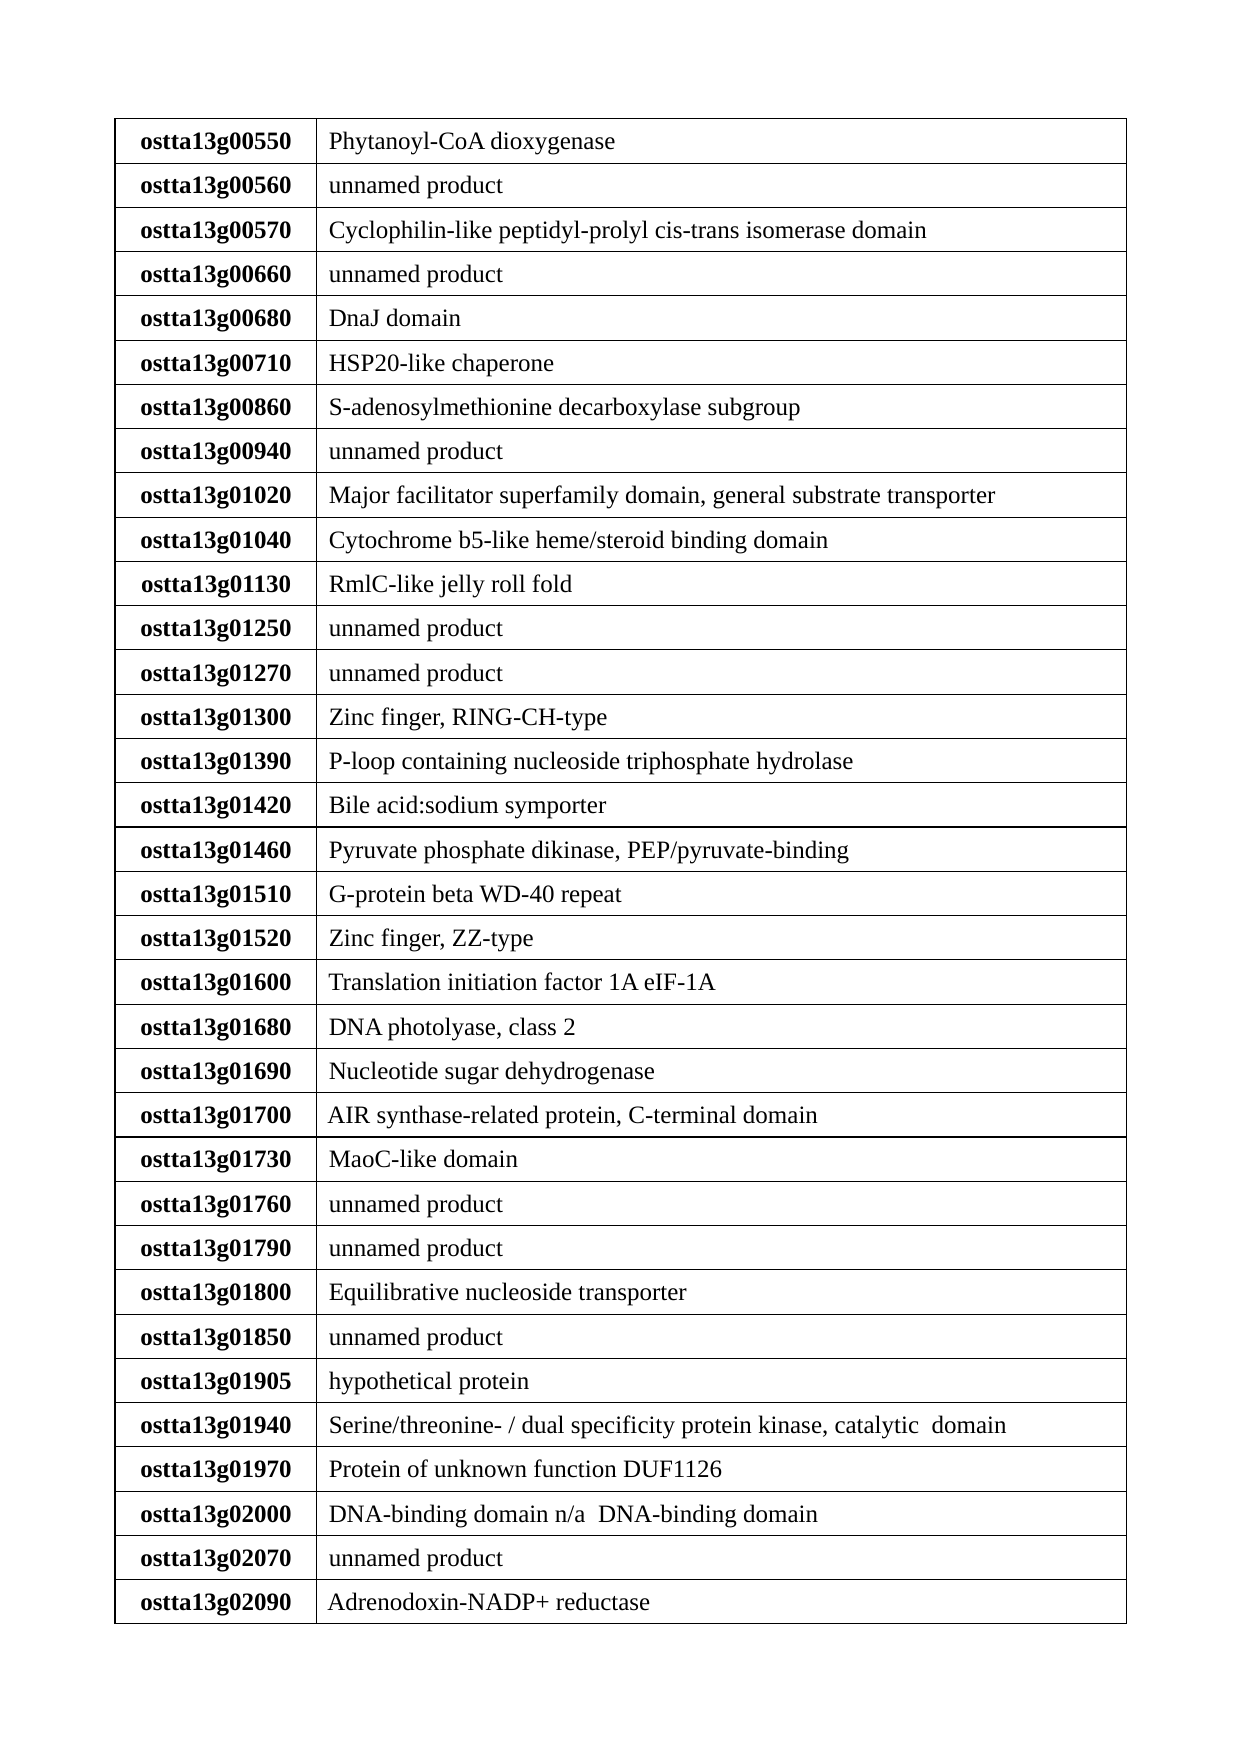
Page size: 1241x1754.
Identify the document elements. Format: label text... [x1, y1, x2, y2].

table_cell AIR synthase-related protein, C-terminal domain [317, 1093, 1126, 1136]
table_cell ostta13g02070 [116, 1536, 316, 1579]
table_cell [1127, 251, 1240, 295]
table_cell [1127, 1048, 1240, 1092]
table_cell Bile acid:sodium symporter [317, 783, 1126, 826]
table_cell [1127, 738, 1240, 782]
table_cell DNA photolyase, class 2 [317, 1005, 1126, 1048]
table_cell ostta13g01040 [116, 518, 316, 561]
table_cell Cyclophilin-like peptidyl-prolyl cis-trans isomerase domain [317, 208, 1126, 251]
table_cell ostta13g01020 [116, 473, 316, 517]
table_cell [1127, 340, 1240, 384]
table_cell [1127, 1181, 1240, 1225]
table_cell ostta13g00710 [116, 341, 316, 384]
table_cell [1127, 826, 1240, 871]
table_cell MaoC-like domain [317, 1138, 1126, 1181]
table_cell [1127, 1446, 1240, 1491]
table_cell [1127, 517, 1240, 561]
table_cell ostta13g01130 [116, 562, 316, 605]
table_cell unnamed product [317, 1315, 1126, 1358]
table_cell [1127, 1579, 1240, 1623]
table_cell [1127, 915, 1240, 959]
table_cell ostta13g00940 [116, 429, 316, 472]
table_cell ostta13g01800 [116, 1270, 316, 1313]
table_cell [1127, 1269, 1240, 1313]
table_cell ostta13g01730 [116, 1138, 316, 1181]
table_cell Cytochrome b5-like heme/steroid binding domain [317, 518, 1126, 561]
table_cell unnamed product [317, 429, 1126, 472]
table_cell unnamed product [317, 606, 1126, 649]
table_cell Serine/threonine- / dual specificity protein kinase, catalytic domain [317, 1403, 1126, 1446]
table_cell Pyruvate phosphate dikinase, PEP/pyruvate-binding [317, 828, 1126, 871]
table_cell Major facilitator superfamily domain, general substrate transporter [317, 473, 1126, 517]
table_cell ostta13g01970 [116, 1447, 316, 1491]
table_cell [1127, 1136, 1240, 1181]
table_cell ostta13g00860 [116, 385, 316, 428]
table_cell [1127, 384, 1240, 428]
table_cell [1127, 1535, 1240, 1579]
table_cell unnamed product [317, 1536, 1126, 1579]
table_cell ostta13g01270 [116, 650, 316, 694]
table_cell Translation initiation factor 1A eIF-1A [317, 960, 1126, 1003]
table_cell Adrenodoxin-NADP+ reductase [317, 1580, 1126, 1623]
table_cell RmlC-like jelly roll fold [317, 562, 1126, 605]
table_cell ostta13g00660 [116, 252, 316, 295]
table_cell Zinc finger, ZZ-type [317, 916, 1126, 959]
table_cell [1127, 649, 1240, 694]
table_cell ostta13g02090 [116, 1580, 316, 1623]
table_cell [1127, 1358, 1240, 1402]
table_cell Zinc finger, RING-CH-type [317, 695, 1126, 738]
table_cell Nucleotide sugar dehydrogenase [317, 1049, 1126, 1092]
table_cell ostta13g02000 [116, 1492, 316, 1535]
table_cell unnamed product [317, 164, 1126, 207]
table_cell [1127, 1092, 1240, 1136]
table_cell ostta13g00550 [116, 119, 316, 162]
table_cell ostta13g01420 [116, 783, 316, 826]
table_cell DnaJ domain [317, 296, 1126, 339]
table_cell ostta13g01760 [116, 1182, 316, 1225]
table_cell [1127, 1004, 1240, 1048]
table_cell [1127, 561, 1240, 605]
table_cell unnamed product [317, 1226, 1126, 1269]
table_cell ostta13g00680 [116, 296, 316, 339]
table_cell ostta13g01520 [116, 916, 316, 959]
table_cell [1127, 1491, 1240, 1535]
table_cell Equilibrative nucleoside transporter [317, 1270, 1126, 1313]
table_cell [1127, 1314, 1240, 1358]
table_cell ostta13g01790 [116, 1226, 316, 1269]
table_cell ostta13g01460 [116, 828, 316, 871]
table_cell [1127, 428, 1240, 472]
table_cell [1127, 871, 1240, 915]
table_cell DNA-binding domain n/a DNA-binding domain [317, 1492, 1126, 1535]
table_cell [1127, 118, 1240, 162]
table_cell [1127, 472, 1240, 517]
table_cell unnamed product [317, 650, 1126, 694]
table_cell ostta13g01940 [116, 1403, 316, 1446]
table_cell ostta13g01300 [116, 695, 316, 738]
table_cell [1127, 959, 1240, 1003]
table_cell Phytanoyl-CoA dioxygenase [317, 119, 1126, 162]
table_cell ostta13g00570 [116, 208, 316, 251]
table_cell ostta13g01680 [116, 1005, 316, 1048]
table_cell [1127, 207, 1240, 251]
table_cell hypothetical protein [317, 1359, 1126, 1402]
table_cell P-loop containing nucleoside triphosphate hydrolase [317, 739, 1126, 782]
table_cell unnamed product [317, 252, 1126, 295]
table_cell ostta13g01700 [116, 1093, 316, 1136]
table_cell ostta13g01510 [116, 872, 316, 915]
table_cell [1127, 694, 1240, 738]
table_cell [1127, 1402, 1240, 1446]
table_cell [1127, 782, 1240, 826]
table_cell HSP20-like chaperone [317, 341, 1126, 384]
table_cell ostta13g01250 [116, 606, 316, 649]
table_cell [1127, 295, 1240, 339]
table_cell ostta13g01390 [116, 739, 316, 782]
table_cell G-protein beta WD-40 repeat [317, 872, 1126, 915]
table_cell ostta13g01600 [116, 960, 316, 1003]
table_cell ostta13g01905 [116, 1359, 316, 1402]
table_cell S-adenosylmethionine decarboxylase subgroup [317, 385, 1126, 428]
table_cell ostta13g01850 [116, 1315, 316, 1358]
table_cell unnamed product [317, 1182, 1126, 1225]
table_cell ostta13g01690 [116, 1049, 316, 1092]
table_cell [1127, 605, 1240, 649]
table_cell ostta13g00560 [116, 164, 316, 207]
table_cell [1127, 1225, 1240, 1269]
table_cell [1127, 163, 1240, 207]
table_cell Protein of unknown function DUF1126 [317, 1447, 1126, 1491]
